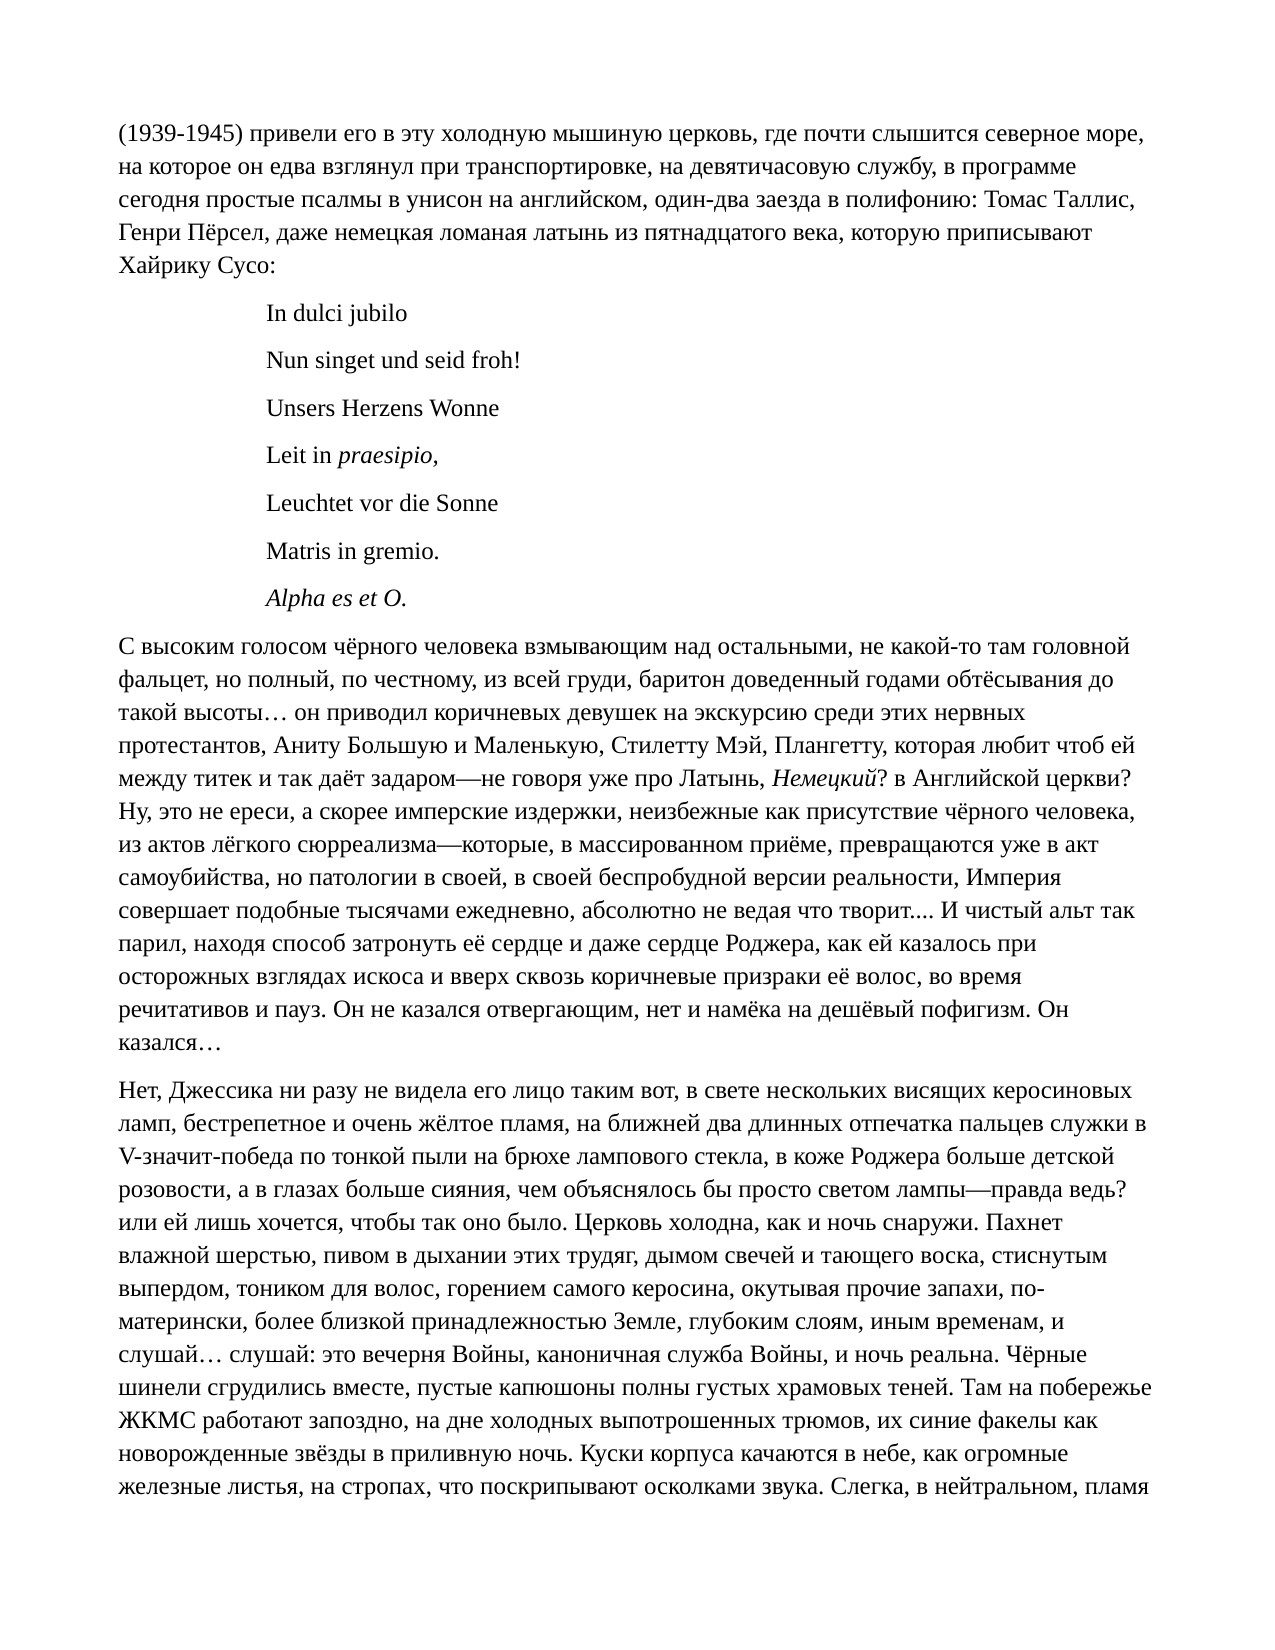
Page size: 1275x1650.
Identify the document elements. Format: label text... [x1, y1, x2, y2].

text In dulci jubilo [266, 298, 1157, 327]
text Matris in gremio. [266, 536, 1157, 564]
text (1939-1945) привели его в эту холодную мышиную церковь, где почти слышится северное море, на которое он едва взглянул при транспортировке, на девятичасовую службу, в программе сегодня простые псалмы в унисон на английском, один-два заезда в полифонию: Томас Таллис, Генри Пёрсел, даже немецкая ломаная латынь из пятнадцатого века, которую приписывают Хайрику Сусо: [118, 118, 1157, 279]
text Alpha es et O. [266, 583, 1157, 612]
text Unsers Herzens Wonne [266, 393, 1157, 422]
text С высоким голосом чёрного человека взмывающим над остальными, не какой-то там головной фальцет, но полный, по честному, из всей груди, баритон доведенный годами обтёсывания до такой высоты… он приводил коричневых девушек на экскурсию среди этих нервных протестантов, Аниту Большую и Маленькую, Стилетту Мэй, Плангетту, которая любит чтоб ей между титек и так даёт задаром—не говоря уже про Латынь, Немецкий? в Английской церкви? Ну, это не ереси, а скорее имперские издержки, неизбежные как присутствие чёрного человека, из актов лёгкого сюрреализма—которые, в массированном приёме, превращаются уже в акт самоубийства, но патологии в своей, в своей беспробудной версии реальности, Империя совершает подобные тысячами ежедневно, абсолютно не ведая что творит.... И чистый альт так парил, находя способ затронуть её сердце и даже сердце Роджера, как ей казалось при осторожных взглядах искоса и вверх сквозь коричневые призраки её волос, во время речитативов и пауз. Он не казался отвергающим, нет и намёка на дешёвый пофигизм. Он казался… [118, 631, 1157, 1056]
text Leit in praesipio, [266, 441, 1157, 469]
text Nun singet und seid froh! [266, 345, 1157, 374]
text Leuchtet vor die Sonne [266, 488, 1157, 517]
text Нет, Джессика ни разу не видела его лицо таким вот, в свете нескольких висящих керосиновых ламп, бестрепетное и очень жёлтое пламя, на ближней два длинных отпечатка пальцев служки в V-значит-победа по тонкой пыли на брюхе лампового стекла, в коже Роджера больше детской розовости, а в глазах больше сияния, чем объяснялось бы просто светом лампы—правда ведь? или ей лишь хочется, чтобы так оно было. Церковь холодна, как и ночь снаружи. Пахнет влажной шерстью, пивом в дыхании этих трудяг, дымом свечей и тающего воска, стиснутым выпердом, тоником для волос, горением самого керосина, окутывая прочие запахи, по-матерински, более близкой принадлежностью Земле, глубоким слоям, иным временам, и слушай… слушай: это вечерня Войны, каноничная служба Войны, и ночь реальна. Чёрные шинели сгрудились вместе, пустые капюшоны полны густых храмовых теней. Там на побережье ЖКМС работают запоздно, на дне холодных выпотрошенных трюмов, их синие факелы как новорожденные звёзды в приливную ночь. Куски корпуса качаются в небе, как огромные железные листья, на стропах, что поскрипывают осколками звука. Слегка, в нейтральном, пламя [118, 1075, 1157, 1500]
